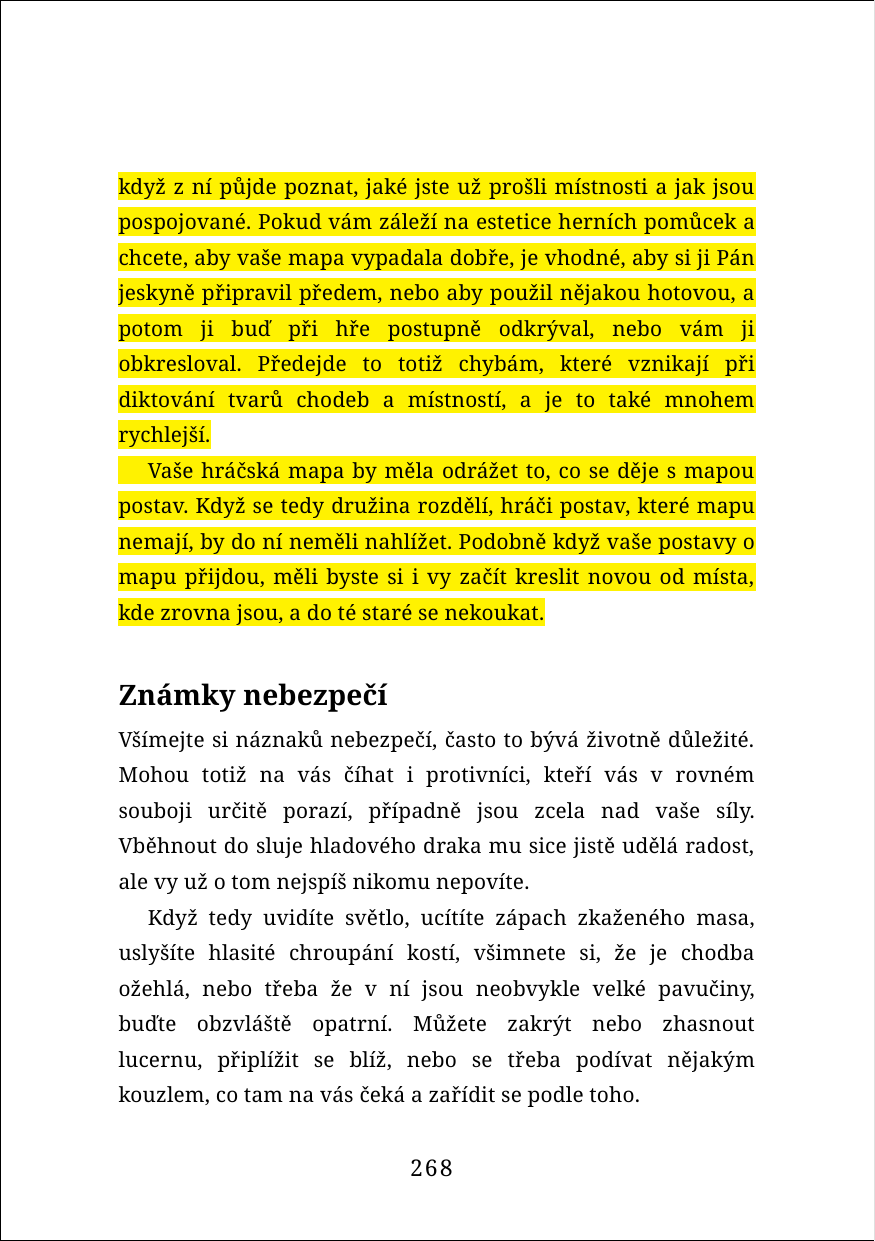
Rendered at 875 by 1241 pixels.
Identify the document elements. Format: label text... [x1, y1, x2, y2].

text Všímejte si náznaků nebezpečí, často to bývá životně důležité. Mohou totiž na vás číhat i protivníci, kteří vás v rovném souboji určitě porazí, případně jsou zcela nad vaše síly. Vběhnout do sluje hladového draka mu sice jistě udělá radost, ale vy už o tom nejspíš nikomu nepovíte. Když tedy uvidíte světlo, ucítíte zápach zkaženého masa, uslyšíte hlasité chroupání kostí, všimnete si, že je chodba ožehlá, nebo třeba že v ní jsou neobvykle velké pavučiny, buďte obzvláště opatrní. Můžete zakrýt nebo zhasnout lucernu, připlížit se blíž, nebo se třeba podívat nějakým kouzlem, co tam na vás čeká a zařídit se podle toho. [118, 725, 756, 1109]
subtitle Známky nebezpečí [118, 675, 756, 713]
text když z ní půjde poznat, jaké jste už prošli místnosti a jak jsou pospojované. Pokud vám záleží na estetice herních pomůcek a chcete, aby vaše mapa vypadala dobře, je vhodné, aby si ji Pán jeskyně připravil předem, nebo aby použil nějakou hotovou, a potom ji buď při hře postupně odkrýval, nebo vám ji obkresloval. Předejde to totiž chybám, které vznikají při diktování tvarů chodeb a místností, a je to také mnohem rychlejší. Vaše hráčská mapa by měla odrážet to, co se děje s mapou postav. Když se tedy družina rozdělí, hráči postav, které mapu nemají, by do ní neměli nahlížet. Podobně když vaše postavy o mapu přijdou, měli byste si i vy začít kreslit novou od místa, kde zrovna jsou, a do té staré se nekoukat. [118, 172, 756, 626]
